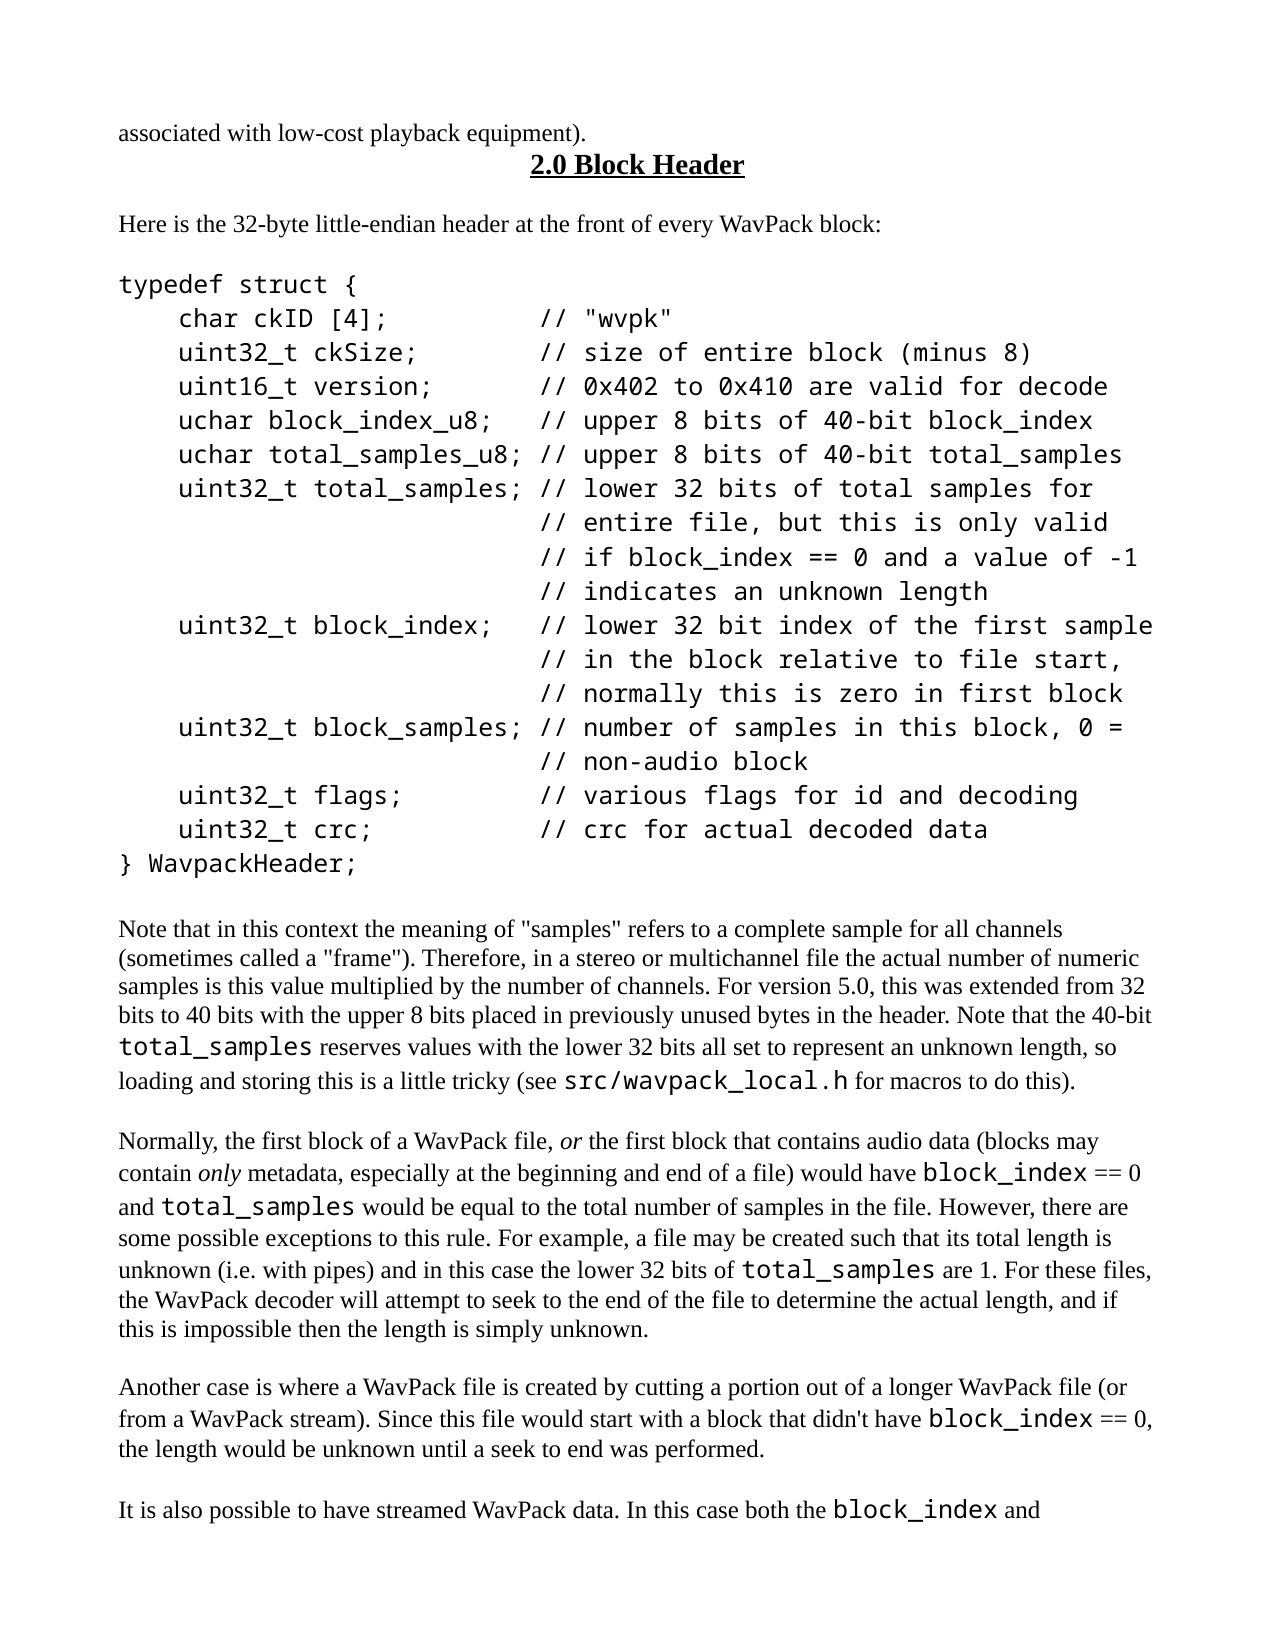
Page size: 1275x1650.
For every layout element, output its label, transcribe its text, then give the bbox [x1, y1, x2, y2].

text Normally, the first block of a WavPack file, or the first block that contains audio data (blocks may contain only metadata, especially at the beginning and end of a file) would have block_index == 0 and total_samples would be equal to the total number of samples in the file. However, there are some possible exceptions to this rule. For example, a file may be created such that its total length is unknown (i.e. with pipes) and in this case the lower 32 bits of total_samples are 1. For these files, the WavPack decoder will attempt to seek to the end of the file to determine the actual length, and if this is impossible then the length is simply unknown. [118, 1126, 1157, 1343]
text Here is the 32-byte little-endian header at the front of every WavPack block: [118, 209, 1157, 238]
text 2.0 Block Header [118, 147, 1157, 180]
text Another case is where a WavPack file is created by cutting a portion out of a longer WavPack file (or from a WavPack stream). Since this file would start with a block that didn't have block_index == 0, the length would be unknown until a seek to end was performed. [118, 1372, 1157, 1463]
text It is also possible to have streamed WavPack data. In this case both the block_index and [118, 1492, 1157, 1526]
text associated with low-cost playback equipment). [118, 118, 1157, 147]
text typedef struct { char ckID [4]; // "wvpk" uint32_t ckSize; // size of entire block (minus 8) uint16_t version; // 0x402 to 0x410 are valid for decode uchar block_index_u8; // upper 8 bits of 40-bit block_index uchar total_samples_u8; // upper 8 bits of 40-bit total_samples uint32_t total_samples; // lower 32 bits of total samples for // entire file, but this is only valid // if block_index == 0 and a value of -1 // indicates an unknown length uint32_t block_index; // lower 32 bit index of the first sample // in the block relative to file start, // normally this is zero in first block uint32_t block_samples; // number of samples in this block, 0 = // non-audio block uint32_t flags; // various flags for id and decoding uint32_t crc; // crc for actual decoded data } WavpackHeader; [118, 267, 1157, 914]
text Note that in this context the meaning of "samples" refers to a complete sample for all channels (sometimes called a "frame"). Therefore, in a stereo or multichannel file the actual number of numeric samples is this value multiplied by the number of channels. For version 5.0, this was extended from 32 bits to 40 bits with the upper 8 bits placed in previously unused bytes in the header. Note that the 40-bit total_samples reserves values with the lower 32 bits all set to represent an unknown length, so loading and storing this is a little tricky (see src/wavpack_local.h for macros to do this). [118, 914, 1157, 1097]
